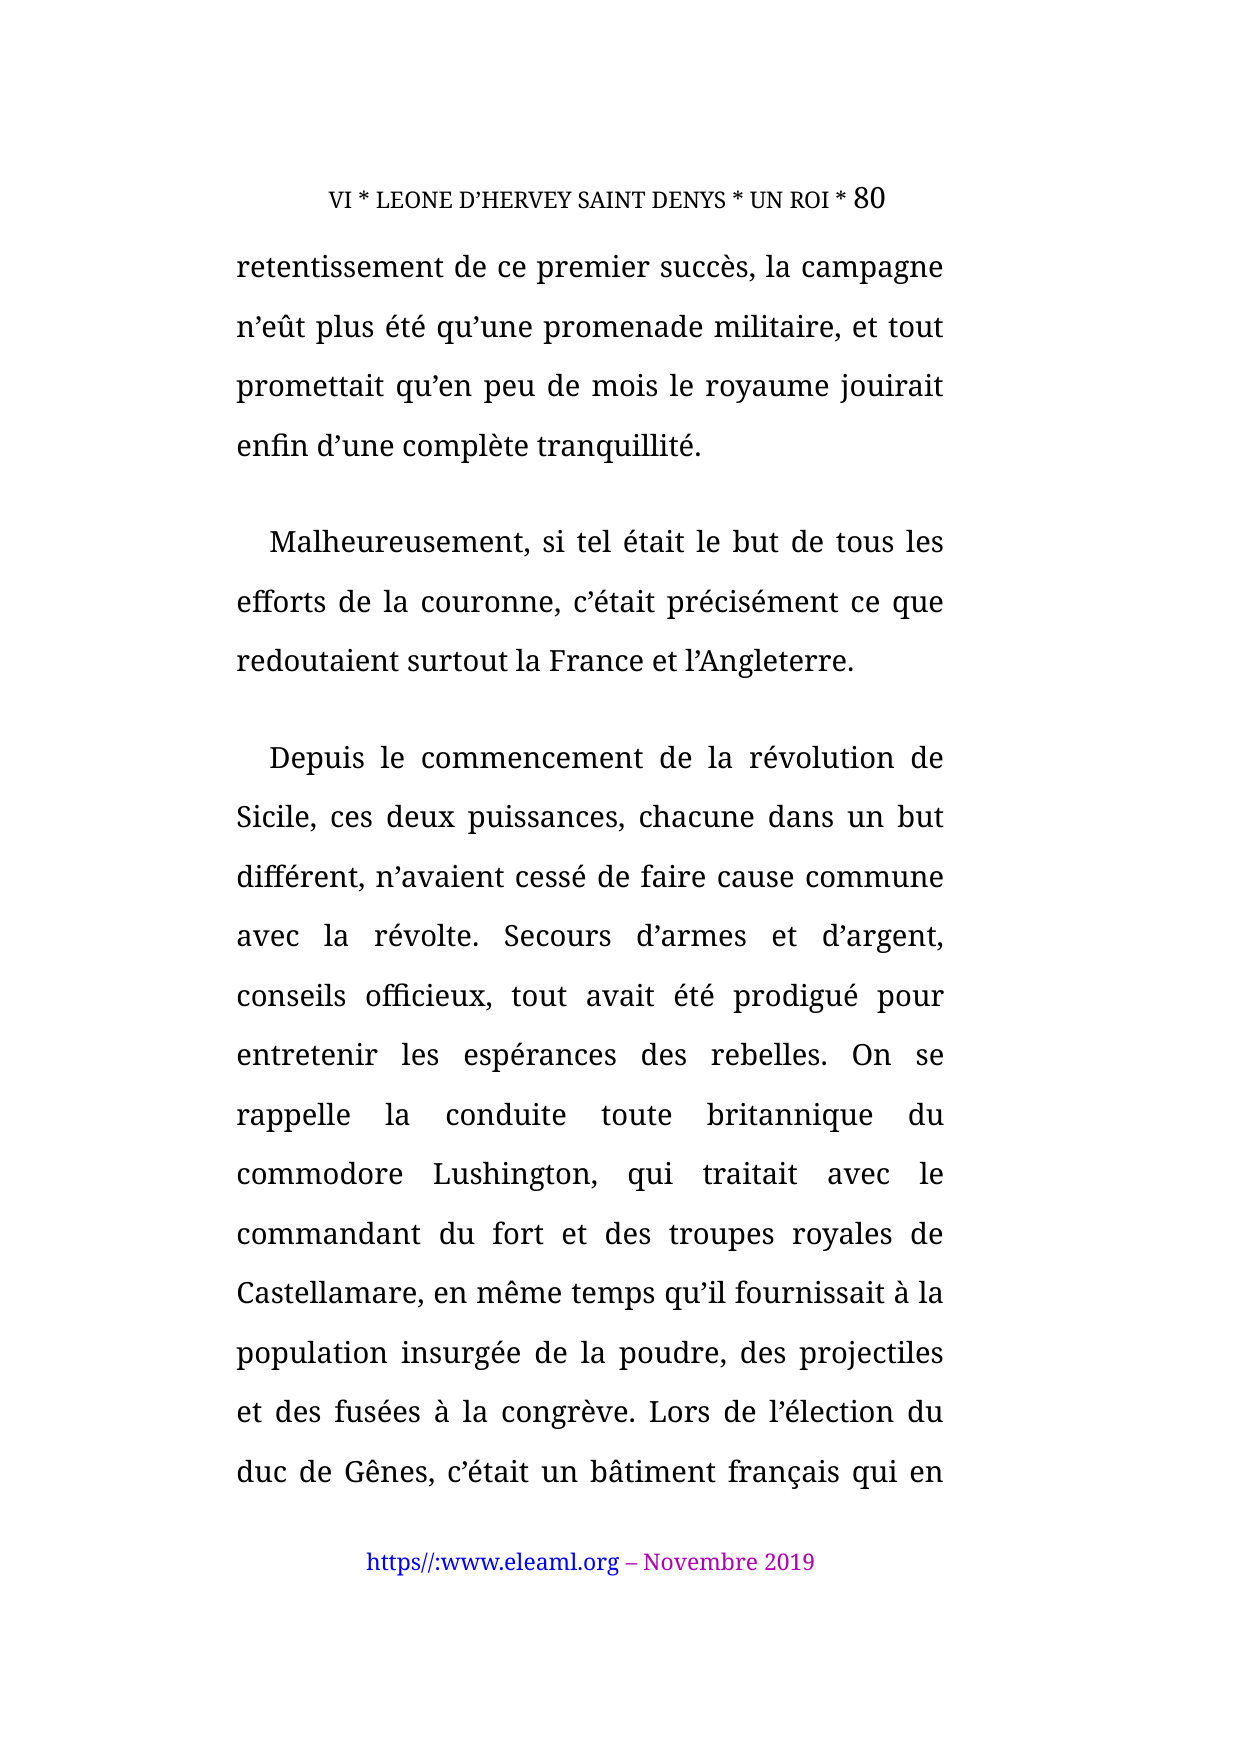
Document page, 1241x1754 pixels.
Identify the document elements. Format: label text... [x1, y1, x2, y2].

text Depuis le commencement de la révolution de Sicile, ces deux puissances, chacune dans un but différent, n’avaient cessé de faire cause commune avec la révolte. Secours d’armes et d’argent, conseils officieux, tout avait été prodigué pour entretenir les espérances des rebelles. On se rappelle la conduite toute britannique du commodore Lushington, qui traitait avec le commandant du fort et des troupes royales de Castellamare, en même temps qu’il fournissait à la population insurgée de la poudre, des projectiles et des fusées à la congrève. Lors de l’élection du duc de Gênes, c’était un bâtiment français qui en [236, 737, 945, 1491]
text retentissement de ce premier succès, la campagne n’eût plus été qu’une promenade militaire, et tout promettait qu’en peu de mois le royaume jouirait enfin d’une complète tranquillité. [236, 246, 945, 464]
text Malheureusement, si tel était le but de tous les efforts de la couronne, c’était précisément ce que redoutaient surtout la France et l’Angleterre. [236, 521, 945, 680]
